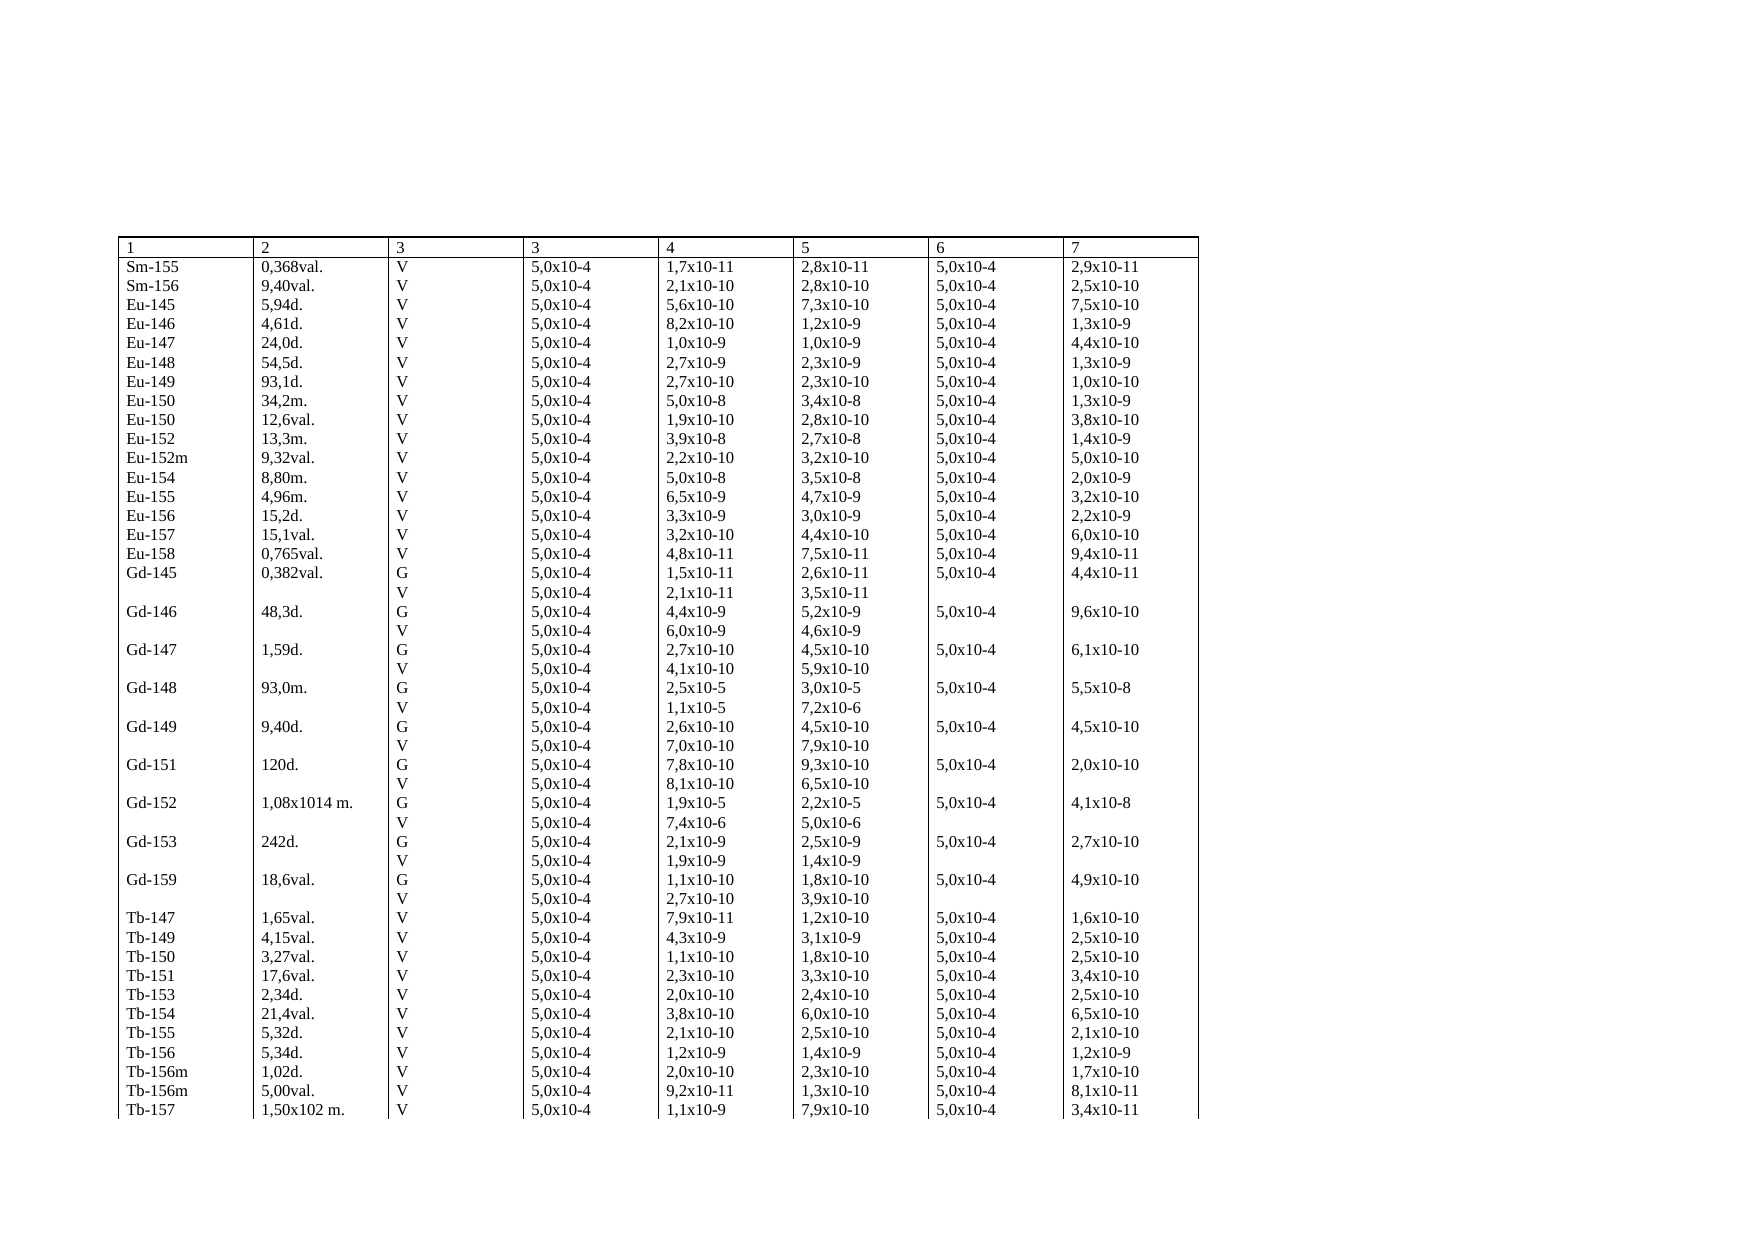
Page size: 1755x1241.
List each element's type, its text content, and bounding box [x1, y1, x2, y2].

table_cell [929, 583, 1063, 602]
table_cell 3,2x10-10 [659, 525, 793, 544]
table_cell 2,6x10-11 [794, 563, 928, 582]
table_cell 5,0x10-4 [929, 391, 1063, 410]
table_cell 5,0x10-4 [524, 506, 658, 525]
table_cell 2,5x10-10 [794, 1023, 928, 1042]
table_cell 2,3x10-10 [794, 372, 928, 391]
table_cell Tb-156 [119, 1043, 253, 1062]
table_cell [254, 621, 388, 640]
table_cell 3,9x10-10 [794, 889, 928, 908]
table_cell Eu-145 [119, 295, 253, 314]
table_cell 4,3x10-9 [659, 928, 793, 947]
table_cell 5,0x10-4 [524, 678, 658, 697]
table_cell 15,1val. [254, 525, 388, 544]
table_cell 1,5x10-11 [659, 563, 793, 582]
table_cell [254, 851, 388, 870]
table_cell 2,7x10-10 [659, 640, 793, 659]
table_cell G [389, 563, 523, 582]
table_cell 17,6val. [254, 966, 388, 985]
table_cell 2,8x10-10 [794, 410, 928, 429]
table_cell Gd-151 [119, 755, 253, 774]
table_cell [929, 774, 1063, 793]
table_cell V [389, 1100, 523, 1119]
table_cell 5,0x10-4 [929, 640, 1063, 659]
table_cell 1,1x10-9 [659, 1100, 793, 1119]
table_cell 2,6x10-10 [659, 717, 793, 736]
table_cell [1064, 736, 1198, 755]
table_cell 4,9x10-10 [1064, 870, 1198, 889]
table_cell V [389, 353, 523, 372]
table_cell 0,382val. [254, 563, 388, 582]
table_cell [929, 698, 1063, 717]
table_cell 5,0x10-4 [524, 487, 658, 506]
table_cell V [389, 333, 523, 352]
table_cell 2,3x10-9 [794, 353, 928, 372]
table_cell Eu-148 [119, 353, 253, 372]
table_cell V [389, 295, 523, 314]
table_cell [119, 774, 253, 793]
table_cell Tb-155 [119, 1023, 253, 1042]
table_cell 4,8x10-11 [659, 544, 793, 563]
table_cell V [389, 391, 523, 410]
table_cell 5,0x10-4 [929, 276, 1063, 295]
table_cell 3,8x10-10 [1064, 410, 1198, 429]
table_cell 3,4x10-10 [1064, 966, 1198, 985]
table_cell 5,0x10-4 [929, 295, 1063, 314]
table_cell 8,2x10-10 [659, 314, 793, 333]
table_cell V [389, 621, 523, 640]
table_cell 1,4x10-9 [794, 1043, 928, 1062]
table_cell 5,0x10-4 [524, 1081, 658, 1100]
table_cell 2,0x10-10 [1064, 755, 1198, 774]
table_cell 5,0x10-4 [929, 870, 1063, 889]
table_cell 5,0x10-4 [929, 468, 1063, 487]
table_cell [1064, 583, 1198, 602]
table_cell 6,1x10-10 [1064, 640, 1198, 659]
table_cell 5,0x10-4 [929, 966, 1063, 985]
table_cell 7,5x10-11 [794, 544, 928, 563]
table_cell V [389, 774, 523, 793]
table_cell 5,0x10-4 [524, 774, 658, 793]
table_cell 3,5x10-11 [794, 583, 928, 602]
table_cell 5,0x10-4 [524, 583, 658, 602]
table_cell 2,34d. [254, 985, 388, 1004]
table_cell 5,0x10-4 [524, 448, 658, 467]
table_cell Sm-156 [119, 276, 253, 295]
table_cell 5,0x10-8 [659, 468, 793, 487]
table_cell 4,6x10-9 [794, 621, 928, 640]
table_cell 2,7x10-9 [659, 353, 793, 372]
table_cell 7,5x10-10 [1064, 295, 1198, 314]
table_cell 5,0x10-4 [524, 1004, 658, 1023]
table_cell [119, 698, 253, 717]
table_cell [254, 774, 388, 793]
table_cell Eu-152m [119, 448, 253, 467]
table_cell V [389, 908, 523, 927]
table_cell 5,0x10-4 [929, 544, 1063, 563]
table_cell 5,0x10-4 [524, 851, 658, 870]
table_cell 3,27val. [254, 947, 388, 966]
table_cell G [389, 602, 523, 621]
table_cell V [389, 736, 523, 755]
table_cell 4,1x10-10 [659, 659, 793, 678]
table_cell 5,0x10-4 [524, 1062, 658, 1081]
table_cell 5,0x10-4 [524, 793, 658, 812]
table_cell 9,3x10-10 [794, 755, 928, 774]
table_cell 1,0x10-10 [1064, 372, 1198, 391]
table_cell 2,5x10-10 [1064, 928, 1198, 947]
table_cell Gd-159 [119, 870, 253, 889]
table_cell Eu-147 [119, 333, 253, 352]
table_cell 5,0x10-4 [929, 258, 1063, 276]
table_cell 4,5x10-10 [1064, 717, 1198, 736]
table_cell 5,0x10-4 [929, 602, 1063, 621]
table_cell V [389, 506, 523, 525]
table_cell 1,9x10-9 [659, 851, 793, 870]
table_cell Tb-149 [119, 928, 253, 947]
table_cell 2,5x10-10 [1064, 276, 1198, 295]
table_cell V [389, 525, 523, 544]
table_cell G [389, 755, 523, 774]
table_cell 120d. [254, 755, 388, 774]
table_cell 9,6x10-10 [1064, 602, 1198, 621]
table_header 1 [119, 238, 253, 257]
table_cell 5,0x10-4 [524, 353, 658, 372]
table_cell [254, 659, 388, 678]
table_cell 7,8x10-10 [659, 755, 793, 774]
table_cell 3,0x10-9 [794, 506, 928, 525]
table_cell 5,2x10-9 [794, 602, 928, 621]
table_cell 6,0x10-10 [794, 1004, 928, 1023]
table_cell V [389, 1043, 523, 1062]
table_cell [254, 889, 388, 908]
table_header 3 [524, 238, 658, 257]
table_cell 3,1x10-9 [794, 928, 928, 947]
table_cell 5,0x10-4 [524, 333, 658, 352]
table_cell [119, 851, 253, 870]
table_cell 1,2x10-9 [794, 314, 928, 333]
table_cell 3,8x10-10 [659, 1004, 793, 1023]
table_cell 1,50x102 m. [254, 1100, 388, 1119]
table_cell 5,0x10-4 [929, 678, 1063, 697]
table_cell [119, 659, 253, 678]
table_cell Tb-147 [119, 908, 253, 927]
table_cell 5,0x10-4 [929, 353, 1063, 372]
table_cell 2,0x10-10 [659, 1062, 793, 1081]
table_cell 1,2x10-9 [659, 1043, 793, 1062]
table_cell V [389, 851, 523, 870]
table_cell 93,1d. [254, 372, 388, 391]
table_cell Sm-155 [119, 258, 253, 276]
table_cell Tb-156m [119, 1062, 253, 1081]
table_cell 1,59d. [254, 640, 388, 659]
table_cell 5,0x10-4 [524, 295, 658, 314]
table_cell [929, 889, 1063, 908]
table_cell 3,5x10-8 [794, 468, 928, 487]
table_cell 5,0x10-4 [524, 429, 658, 448]
table_cell 5,0x10-4 [929, 506, 1063, 525]
table_cell Tb-151 [119, 966, 253, 985]
table_cell 1,4x10-9 [1064, 429, 1198, 448]
table_cell 1,7x10-11 [659, 258, 793, 276]
table_cell Tb-157 [119, 1100, 253, 1119]
table_cell 5,0x10-4 [524, 736, 658, 755]
table_cell Eu-158 [119, 544, 253, 563]
table_cell 4,96m. [254, 487, 388, 506]
table_cell V [389, 813, 523, 832]
table_cell 5,0x10-4 [524, 717, 658, 736]
table_cell 5,0x10-4 [524, 276, 658, 295]
table_cell 9,40d. [254, 717, 388, 736]
table_cell 5,0x10-4 [524, 947, 658, 966]
table_cell V [389, 966, 523, 985]
table_cell 3,2x10-10 [794, 448, 928, 467]
table_cell 9,4x10-11 [1064, 544, 1198, 563]
table_cell 5,0x10-4 [524, 755, 658, 774]
table_cell 5,5x10-8 [1064, 678, 1198, 697]
table_cell 9,32val. [254, 448, 388, 467]
table_cell 2,5x10-10 [1064, 947, 1198, 966]
table_cell 4,5x10-10 [794, 717, 928, 736]
table_cell [254, 736, 388, 755]
table_cell 5,0x10-4 [524, 410, 658, 429]
table_cell 7,4x10-6 [659, 813, 793, 832]
table_cell 1,9x10-5 [659, 793, 793, 812]
table_cell 9,2x10-11 [659, 1081, 793, 1100]
table_cell Eu-150 [119, 391, 253, 410]
table_cell 2,3x10-10 [794, 1062, 928, 1081]
table_cell V [389, 985, 523, 1004]
table_cell 5,0x10-4 [524, 563, 658, 582]
table_cell Gd-149 [119, 717, 253, 736]
table_cell V [389, 583, 523, 602]
table_cell 5,0x10-4 [929, 928, 1063, 947]
table_cell 5,0x10-4 [524, 659, 658, 678]
table_cell 8,1x10-11 [1064, 1081, 1198, 1100]
table_header 2 [254, 238, 388, 257]
table_cell V [389, 410, 523, 429]
table_cell 1,02d. [254, 1062, 388, 1081]
table_header 3 [389, 238, 523, 257]
table_cell 1,3x10-9 [1064, 391, 1198, 410]
table_cell Eu-155 [119, 487, 253, 506]
table_cell 5,0x10-4 [524, 258, 658, 276]
table_cell G [389, 640, 523, 659]
table_cell 5,0x10-4 [524, 966, 658, 985]
table_cell 8,80m. [254, 468, 388, 487]
table_cell 5,0x10-4 [524, 621, 658, 640]
table_cell 2,9x10-11 [1064, 258, 1198, 276]
table_header 6 [929, 238, 1063, 257]
table_cell [929, 851, 1063, 870]
table_cell 2,5x10-5 [659, 678, 793, 697]
table_cell 7,9x10-11 [659, 908, 793, 927]
table_cell Gd-153 [119, 832, 253, 851]
table_cell Eu-150 [119, 410, 253, 429]
table_cell 2,1x10-10 [659, 1023, 793, 1042]
table_cell [119, 813, 253, 832]
table_cell 5,0x10-4 [524, 1043, 658, 1062]
table_cell 4,61d. [254, 314, 388, 333]
table_cell Tb-154 [119, 1004, 253, 1023]
table_cell 4,4x10-11 [1064, 563, 1198, 582]
table_cell [254, 698, 388, 717]
table_cell 2,1x10-11 [659, 583, 793, 602]
table_cell [1064, 621, 1198, 640]
table_cell [254, 583, 388, 602]
table_cell Tb-153 [119, 985, 253, 1004]
table_cell 2,5x10-10 [1064, 985, 1198, 1004]
table_cell 2,7x10-10 [659, 372, 793, 391]
table_cell 1,0x10-9 [659, 333, 793, 352]
table_cell Gd-152 [119, 793, 253, 812]
table_cell 5,0x10-4 [524, 813, 658, 832]
table_cell 5,0x10-4 [929, 563, 1063, 582]
table_cell 1,08x1014 m. [254, 793, 388, 812]
table_cell Gd-146 [119, 602, 253, 621]
table_cell 5,0x10-10 [1064, 448, 1198, 467]
table_header 4 [659, 238, 793, 257]
table_cell Eu-157 [119, 525, 253, 544]
table_cell 2,1x10-10 [659, 276, 793, 295]
table_cell [1064, 659, 1198, 678]
table_cell 0,765val. [254, 544, 388, 563]
table_cell 5,0x10-4 [929, 487, 1063, 506]
table_cell 18,6val. [254, 870, 388, 889]
table_cell 1,2x10-9 [1064, 1043, 1198, 1062]
table_cell 5,9x10-10 [794, 659, 928, 678]
table_cell 7,3x10-10 [794, 295, 928, 314]
table_cell 4,7x10-9 [794, 487, 928, 506]
table_cell 1,1x10-5 [659, 698, 793, 717]
table_cell 7,9x10-10 [794, 736, 928, 755]
table_cell 5,0x10-4 [929, 832, 1063, 851]
table_cell V [389, 947, 523, 966]
table_cell [119, 889, 253, 908]
table_cell 1,1x10-10 [659, 870, 793, 889]
table_cell 5,0x10-4 [929, 985, 1063, 1004]
table_cell 7,0x10-10 [659, 736, 793, 755]
table_cell 5,0x10-4 [929, 429, 1063, 448]
table_cell 5,0x10-4 [524, 698, 658, 717]
table_cell 242d. [254, 832, 388, 851]
table_cell [929, 813, 1063, 832]
table_cell V [389, 487, 523, 506]
table_cell 5,6x10-10 [659, 295, 793, 314]
table_cell 34,2m. [254, 391, 388, 410]
table_cell 6,5x10-10 [794, 774, 928, 793]
table_cell 5,0x10-4 [929, 333, 1063, 352]
table_cell 3,4x10-11 [1064, 1100, 1198, 1119]
table_cell V [389, 889, 523, 908]
table_cell Eu-149 [119, 372, 253, 391]
table_cell V [389, 928, 523, 947]
table_cell 4,4x10-9 [659, 602, 793, 621]
table_cell V [389, 314, 523, 333]
table_cell [1064, 889, 1198, 908]
table_cell 9,40val. [254, 276, 388, 295]
table_cell 2,8x10-11 [794, 258, 928, 276]
table_cell 5,0x10-4 [524, 928, 658, 947]
table_cell V [389, 1081, 523, 1100]
table_cell 2,2x10-5 [794, 793, 928, 812]
table_cell [119, 583, 253, 602]
table_cell 1,1x10-10 [659, 947, 793, 966]
table_cell 1,0x10-9 [794, 333, 928, 352]
table_cell [929, 659, 1063, 678]
table_cell 2,2x10-10 [659, 448, 793, 467]
table_cell 5,00val. [254, 1081, 388, 1100]
table_header 7 [1064, 238, 1198, 257]
table_cell 5,0x10-4 [524, 640, 658, 659]
table_cell 2,7x10-8 [794, 429, 928, 448]
table_cell 6,0x10-10 [1064, 525, 1198, 544]
table_cell 1,7x10-10 [1064, 1062, 1198, 1081]
table_cell 5,0x10-4 [929, 717, 1063, 736]
table_cell 5,0x10-4 [524, 525, 658, 544]
table_cell 12,6val. [254, 410, 388, 429]
table_cell 7,2x10-6 [794, 698, 928, 717]
table_cell 0,368val. [254, 258, 388, 276]
table_cell Gd-148 [119, 678, 253, 697]
table_cell 5,0x10-4 [524, 391, 658, 410]
table_cell Eu-146 [119, 314, 253, 333]
table_cell 1,65val. [254, 908, 388, 927]
table_cell [119, 736, 253, 755]
table_cell [1064, 813, 1198, 832]
table_cell 5,0x10-4 [524, 468, 658, 487]
table_cell [119, 621, 253, 640]
table_cell Eu-152 [119, 429, 253, 448]
table_cell 2,7x10-10 [1064, 832, 1198, 851]
table_cell 2,1x10-9 [659, 832, 793, 851]
table_cell [1064, 698, 1198, 717]
table_cell 5,0x10-4 [524, 985, 658, 1004]
table_cell 54,5d. [254, 353, 388, 372]
table_cell 3,0x10-5 [794, 678, 928, 697]
table_cell 4,4x10-10 [1064, 333, 1198, 352]
table_cell [929, 621, 1063, 640]
table_cell 5,0x10-4 [524, 544, 658, 563]
table_cell 4,1x10-8 [1064, 793, 1198, 812]
table_cell 5,0x10-4 [524, 314, 658, 333]
table_cell V [389, 258, 523, 276]
table_cell 5,0x10-4 [929, 755, 1063, 774]
table_cell 5,0x10-4 [929, 525, 1063, 544]
table_cell G [389, 793, 523, 812]
table_cell Tb-150 [119, 947, 253, 966]
table_cell [929, 736, 1063, 755]
table_cell V [389, 1004, 523, 1023]
table_cell 1,3x10-9 [1064, 314, 1198, 333]
table_cell 4,5x10-10 [794, 640, 928, 659]
table_cell 2,3x10-10 [659, 966, 793, 985]
table_cell 93,0m. [254, 678, 388, 697]
table_cell 2,2x10-9 [1064, 506, 1198, 525]
table_cell 1,3x10-9 [1064, 353, 1198, 372]
table_cell [254, 813, 388, 832]
table_cell 5,0x10-4 [929, 793, 1063, 812]
table_cell 3,3x10-9 [659, 506, 793, 525]
table_cell 5,0x10-4 [524, 870, 658, 889]
table_cell 5,0x10-4 [524, 908, 658, 927]
table_cell 5,32d. [254, 1023, 388, 1042]
table_cell 24,0d. [254, 333, 388, 352]
table_cell 3,4x10-8 [794, 391, 928, 410]
table_cell 7,9x10-10 [794, 1100, 928, 1119]
table_cell 5,0x10-4 [929, 1043, 1063, 1062]
table_cell 5,0x10-4 [524, 1023, 658, 1042]
table_cell 8,1x10-10 [659, 774, 793, 793]
table_cell 5,0x10-4 [524, 372, 658, 391]
table_cell Eu-154 [119, 468, 253, 487]
table_cell 5,0x10-4 [929, 1004, 1063, 1023]
table_cell [1064, 851, 1198, 870]
table_cell 5,0x10-4 [929, 908, 1063, 927]
table_cell V [389, 429, 523, 448]
table_cell Eu-156 [119, 506, 253, 525]
table_cell 6,0x10-9 [659, 621, 793, 640]
table_cell 1,4x10-9 [794, 851, 928, 870]
table_cell 2,5x10-9 [794, 832, 928, 851]
table_cell 5,0x10-4 [929, 1023, 1063, 1042]
table_cell V [389, 276, 523, 295]
table_cell G [389, 678, 523, 697]
table_cell 13,3m. [254, 429, 388, 448]
table_cell 1,8x10-10 [794, 947, 928, 966]
table_cell 5,0x10-4 [929, 1062, 1063, 1081]
table_cell 21,4val. [254, 1004, 388, 1023]
table_header 5 [794, 238, 928, 257]
table_cell V [389, 544, 523, 563]
table_cell 5,0x10-4 [929, 372, 1063, 391]
table_cell 5,0x10-4 [929, 314, 1063, 333]
table_cell G [389, 717, 523, 736]
table_cell 15,2d. [254, 506, 388, 525]
table_cell V [389, 448, 523, 467]
table_cell 2,1x10-10 [1064, 1023, 1198, 1042]
table_cell 5,0x10-4 [524, 889, 658, 908]
table_cell 5,0x10-4 [929, 448, 1063, 467]
table_cell Gd-147 [119, 640, 253, 659]
table_cell 5,94d. [254, 295, 388, 314]
table_cell V [389, 372, 523, 391]
table_cell 3,2x10-10 [1064, 487, 1198, 506]
table_cell Tb-156m [119, 1081, 253, 1100]
table_cell 1,3x10-10 [794, 1081, 928, 1100]
table_cell 1,6x10-10 [1064, 908, 1198, 927]
table_cell 1,9x10-10 [659, 410, 793, 429]
table_cell 5,0x10-8 [659, 391, 793, 410]
table_cell 5,0x10-4 [929, 947, 1063, 966]
table_cell 2,4x10-10 [794, 985, 928, 1004]
table_cell V [389, 468, 523, 487]
table_cell V [389, 698, 523, 717]
table_cell G [389, 832, 523, 851]
table_cell 6,5x10-9 [659, 487, 793, 506]
table_cell Gd-145 [119, 563, 253, 582]
table_cell 4,4x10-10 [794, 525, 928, 544]
table_cell 2,8x10-10 [794, 276, 928, 295]
table_cell 3,9x10-8 [659, 429, 793, 448]
table_cell 5,0x10-4 [929, 410, 1063, 429]
table_cell [1064, 774, 1198, 793]
table_cell 2,7x10-10 [659, 889, 793, 908]
table_cell 5,0x10-4 [524, 832, 658, 851]
table_cell V [389, 1023, 523, 1042]
table_cell 5,0x10-6 [794, 813, 928, 832]
table_cell 3,3x10-10 [794, 966, 928, 985]
table_cell 5,0x10-4 [929, 1100, 1063, 1119]
table_cell 5,0x10-4 [524, 1100, 658, 1119]
table_cell 4,15val. [254, 928, 388, 947]
table_cell 2,0x10-10 [659, 985, 793, 1004]
table_cell 6,5x10-10 [1064, 1004, 1198, 1023]
table_cell 5,34d. [254, 1043, 388, 1062]
table_cell 1,8x10-10 [794, 870, 928, 889]
table_cell 5,0x10-4 [929, 1081, 1063, 1100]
table_cell V [389, 1062, 523, 1081]
table_cell G [389, 870, 523, 889]
table_cell 2,0x10-9 [1064, 468, 1198, 487]
table_cell 1,2x10-10 [794, 908, 928, 927]
table_cell V [389, 659, 523, 678]
table_cell 5,0x10-4 [524, 602, 658, 621]
table_cell 48,3d. [254, 602, 388, 621]
